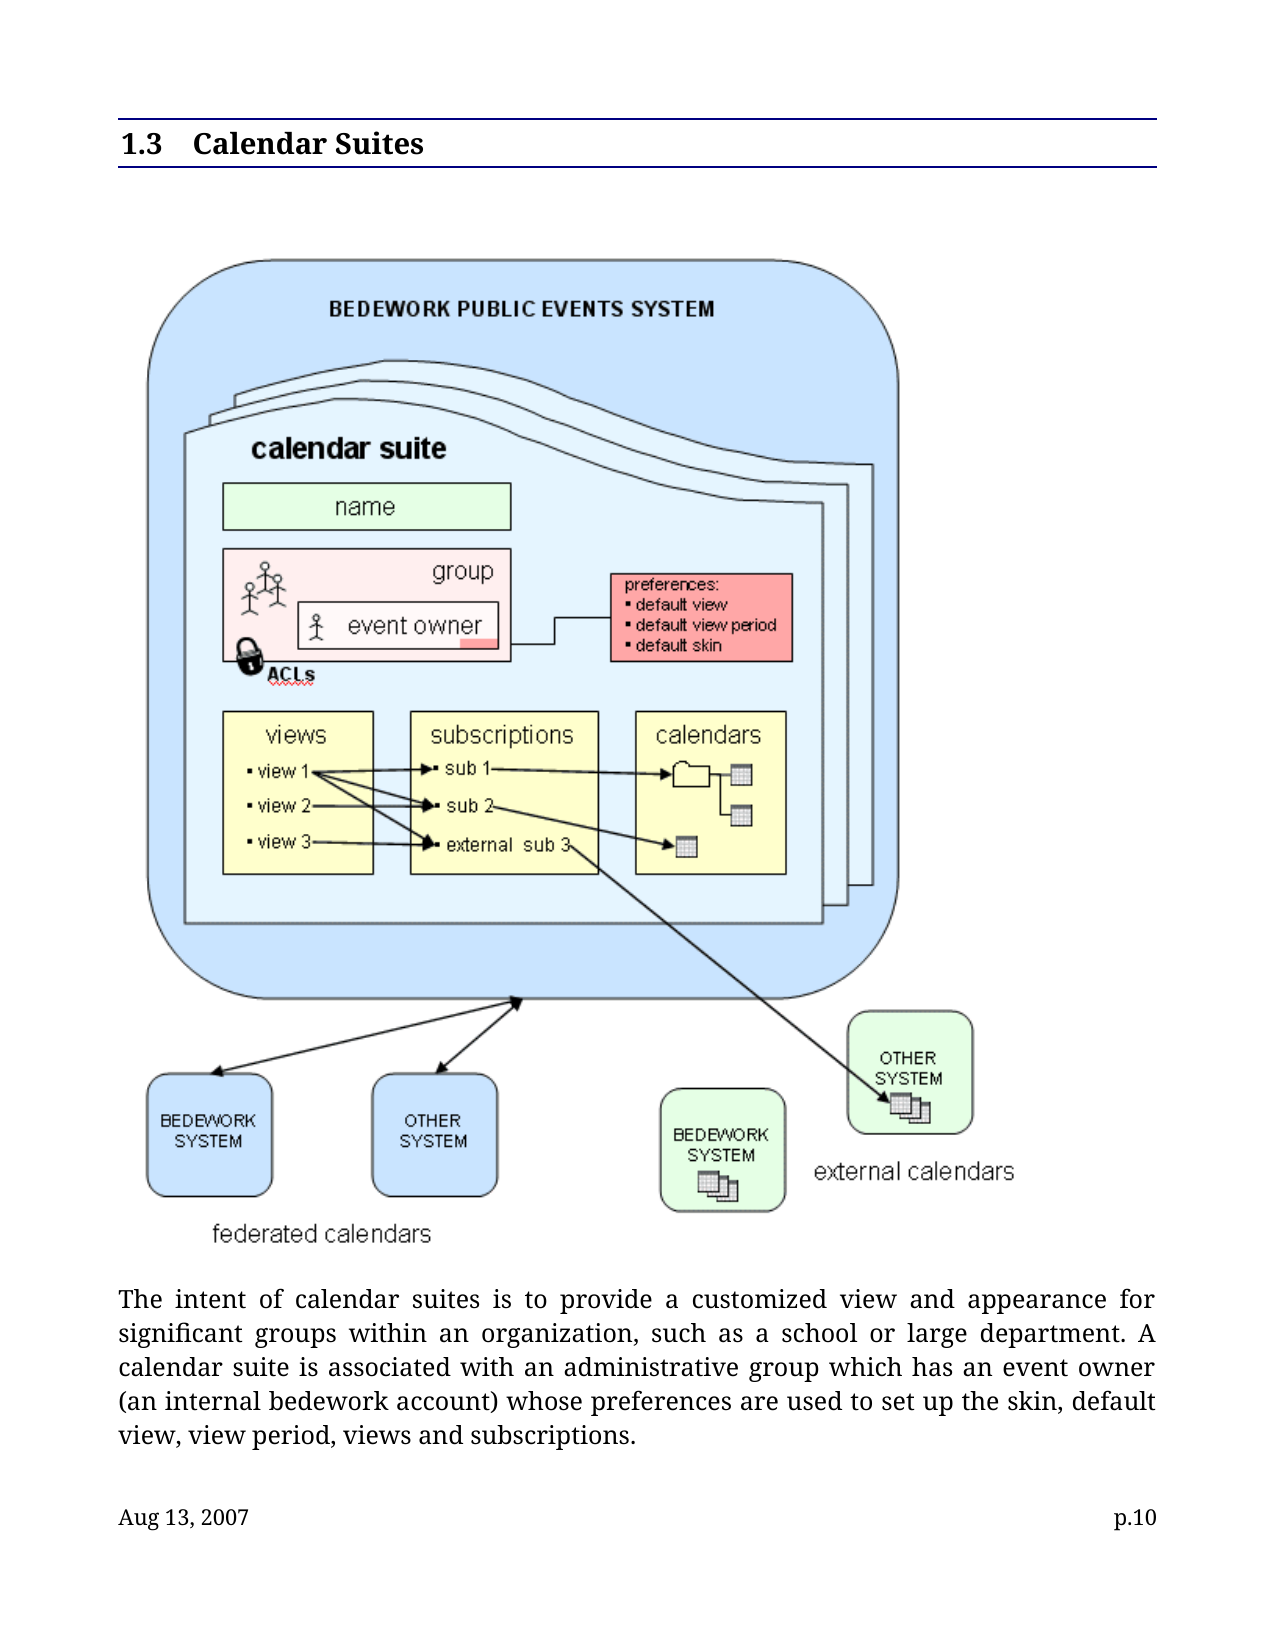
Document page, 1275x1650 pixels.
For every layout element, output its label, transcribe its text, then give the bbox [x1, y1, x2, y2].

picture [121, 237, 1031, 1282]
text The intent of calendar suites is to provide a customized view and appearance for significant groups within an organization, such as a school or large department. A calendar suite is associated with an administrative group which has an event owner (an internal bedework account) whose preferences are used to set up the skin, default view, view period, views and subscriptions. [118, 229, 1157, 1452]
subtitle Calendar Suites [118, 120, 1157, 166]
